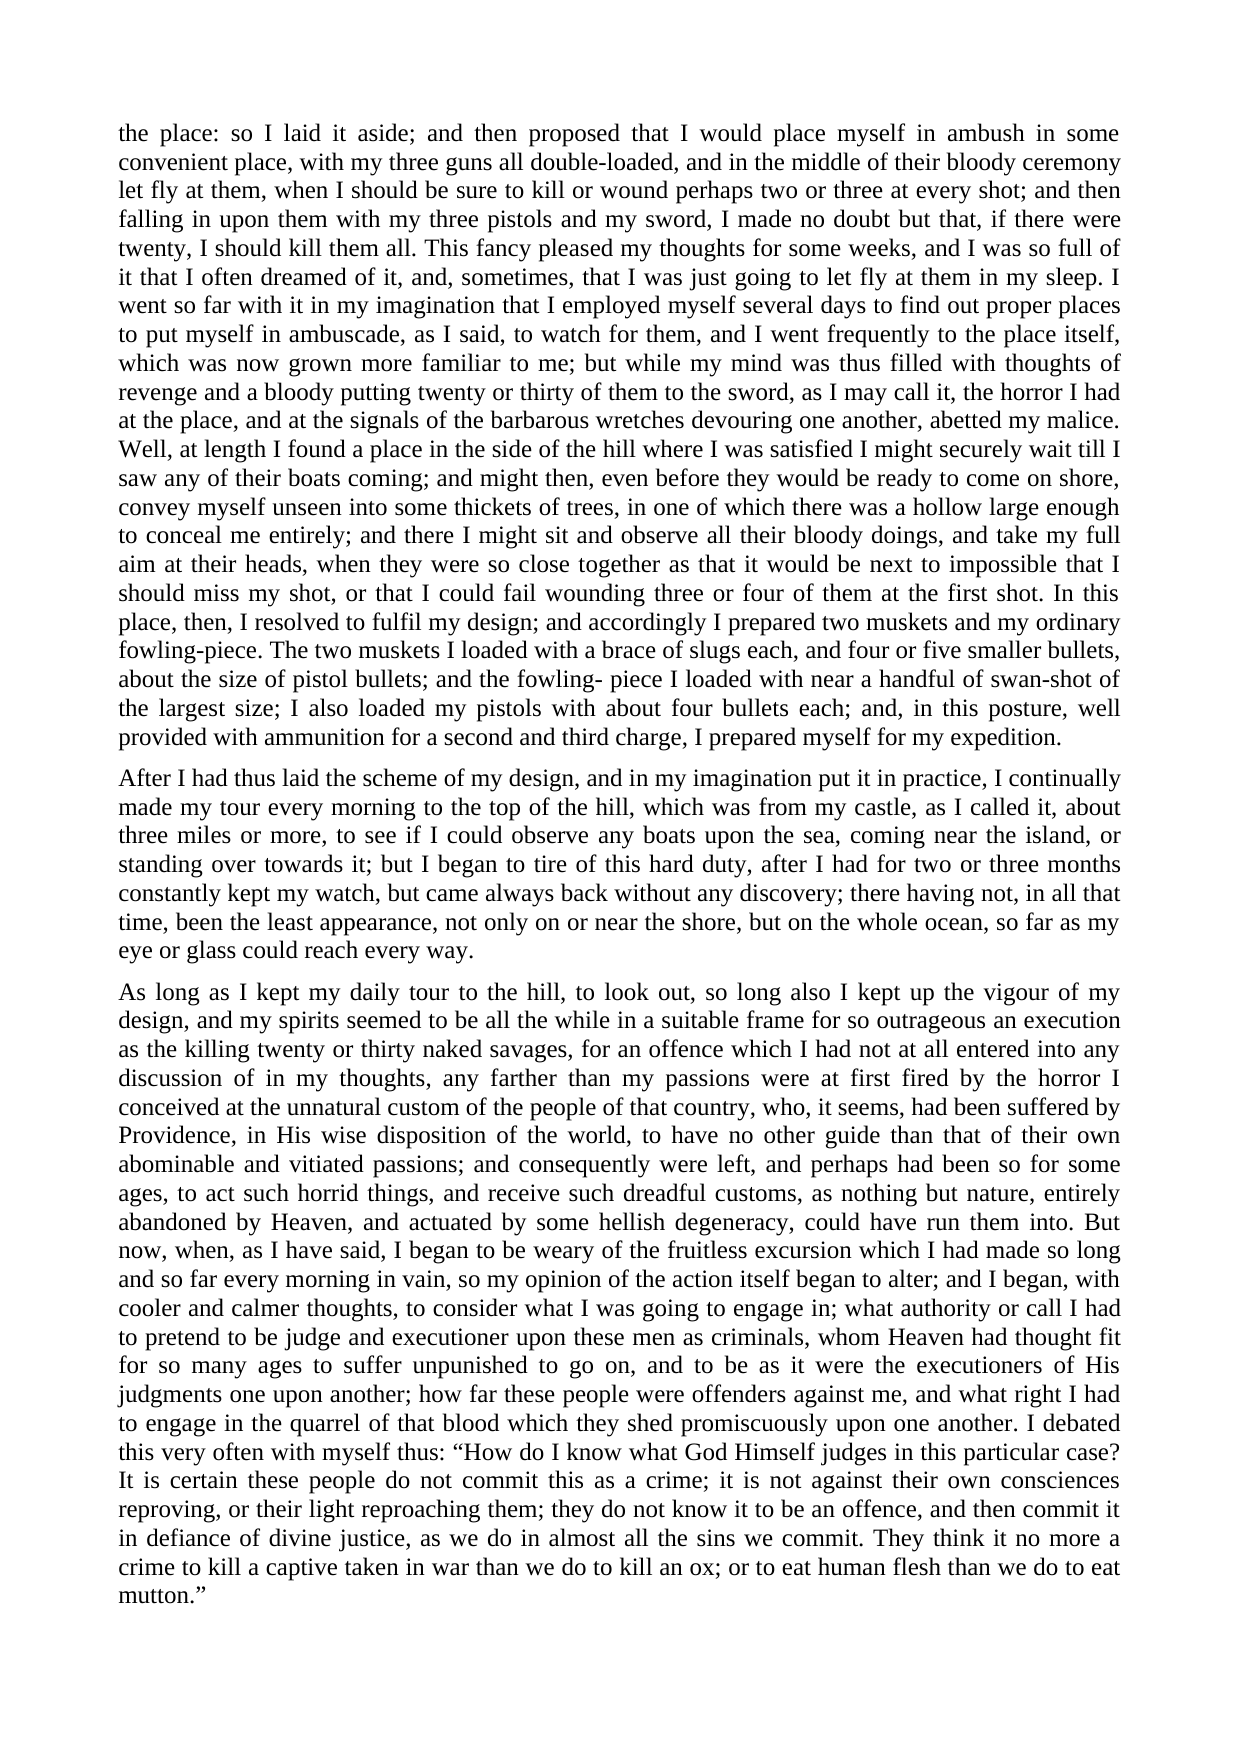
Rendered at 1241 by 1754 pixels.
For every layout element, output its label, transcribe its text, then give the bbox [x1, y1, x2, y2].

text As long as I kept my daily tour to the hill, to look out, so long also I kept up the vigour of my design, and my spirits seemed to be all the while in a suitable frame for so outrageous an execution as the killing twenty or thirty naked savages, for an offence which I had not at all entered into any discussion of in my thoughts, any farther than my passions were at first fired by the horror I conceived at the unnatural custom of the people of that country, who, it seems, had been suffered by Providence, in His wise disposition of the world, to have no other guide than that of their own abominable and vitiated passions; and consequently were left, and perhaps had been so for some ages, to act such horrid things, and receive such dreadful customs, as nothing but nature, entirely abandoned by Heaven, and actuated by some hellish degeneracy, could have run them into. But now, when, as I have said, I began to be weary of the fruitless excursion which I had made so long and so far every morning in vain, so my opinion of the action itself began to alter; and I began, with cooler and calmer thoughts, to consider what I was going to engage in; what authority or call I had to pretend to be judge and executioner upon these men as criminals, whom Heaven had thought fit for so many ages to suffer unpunished to go on, and to be as it were the executioners of His judgments one upon another; how far these people were offenders against me, and what right I had to engage in the quarrel of that blood which they shed promiscuously upon one another. I debated this very often with myself thus: “How do I know what God Himself judges in this particular case? It is certain these people do not commit this as a crime; it is not against their own consciences reproving, or their light reproaching them; they do not know it to be an offence, and then commit it in defiance of divine justice, as we do in almost all the sins we commit. They think it no more a crime to kill a captive taken in war than we do to kill an ox; or to eat human flesh than we do to eat mutton.” [118, 977, 1122, 1609]
text After I had thus laid the scheme of my design, and in my imagination put it in practice, I continually made my tour every morning to the top of the hill, which was from my castle, as I called it, about three miles or more, to see if I could observe any boats upon the sea, coming near the island, or standing over towards it; but I began to tire of this hard duty, after I had for two or three months constantly kept my watch, but came always back without any discovery; there having not, in all that time, been the least appearance, not only on or near the shore, but on the whole ocean, so far as my eye or glass could reach every way. [118, 763, 1122, 964]
text the place: so I laid it aside; and then proposed that I would place myself in ambush in some convenient place, with my three guns all double-loaded, and in the middle of their bloody ceremony let fly at them, when I should be sure to kill or wound perhaps two or three at every shot; and then falling in upon them with my three pistols and my sword, I made no doubt but that, if there were twenty, I should kill them all. This fancy pleased my thoughts for some weeks, and I was so full of it that I often dreamed of it, and, sometimes, that I was just going to let fly at them in my sleep. I went so far with it in my imagination that I employed myself several days to find out proper places to put myself in ambuscade, as I said, to watch for them, and I went frequently to the place itself, which was now grown more familiar to me; but while my mind was thus filled with thoughts of revenge and a bloody putting twenty or thirty of them to the sword, as I may call it, the horror I had at the place, and at the signals of the barbarous wretches devouring one another, abetted my malice. Well, at length I found a place in the side of the hill where I was satisfied I might securely wait till I saw any of their boats coming; and might then, even before they would be ready to come on shore, convey myself unseen into some thickets of trees, in one of which there was a hollow large enough to conceal me entirely; and there I might sit and observe all their bloody doings, and take my full aim at their heads, when they were so close together as that it would be next to impossible that I should miss my shot, or that I could fail wounding three or four of them at the first shot. In this place, then, I resolved to fulfil my design; and accordingly I prepared two muskets and my ordinary fowling-piece. The two muskets I loaded with a brace of slugs each, and four or five smaller bullets, about the size of pistol bullets; and the fowling- piece I loaded with near a handful of swan-shot of the largest size; I also loaded my pistols with about four bullets each; and, in this posture, well provided with ammunition for a second and third charge, I prepared myself for my expedition. [118, 118, 1122, 751]
